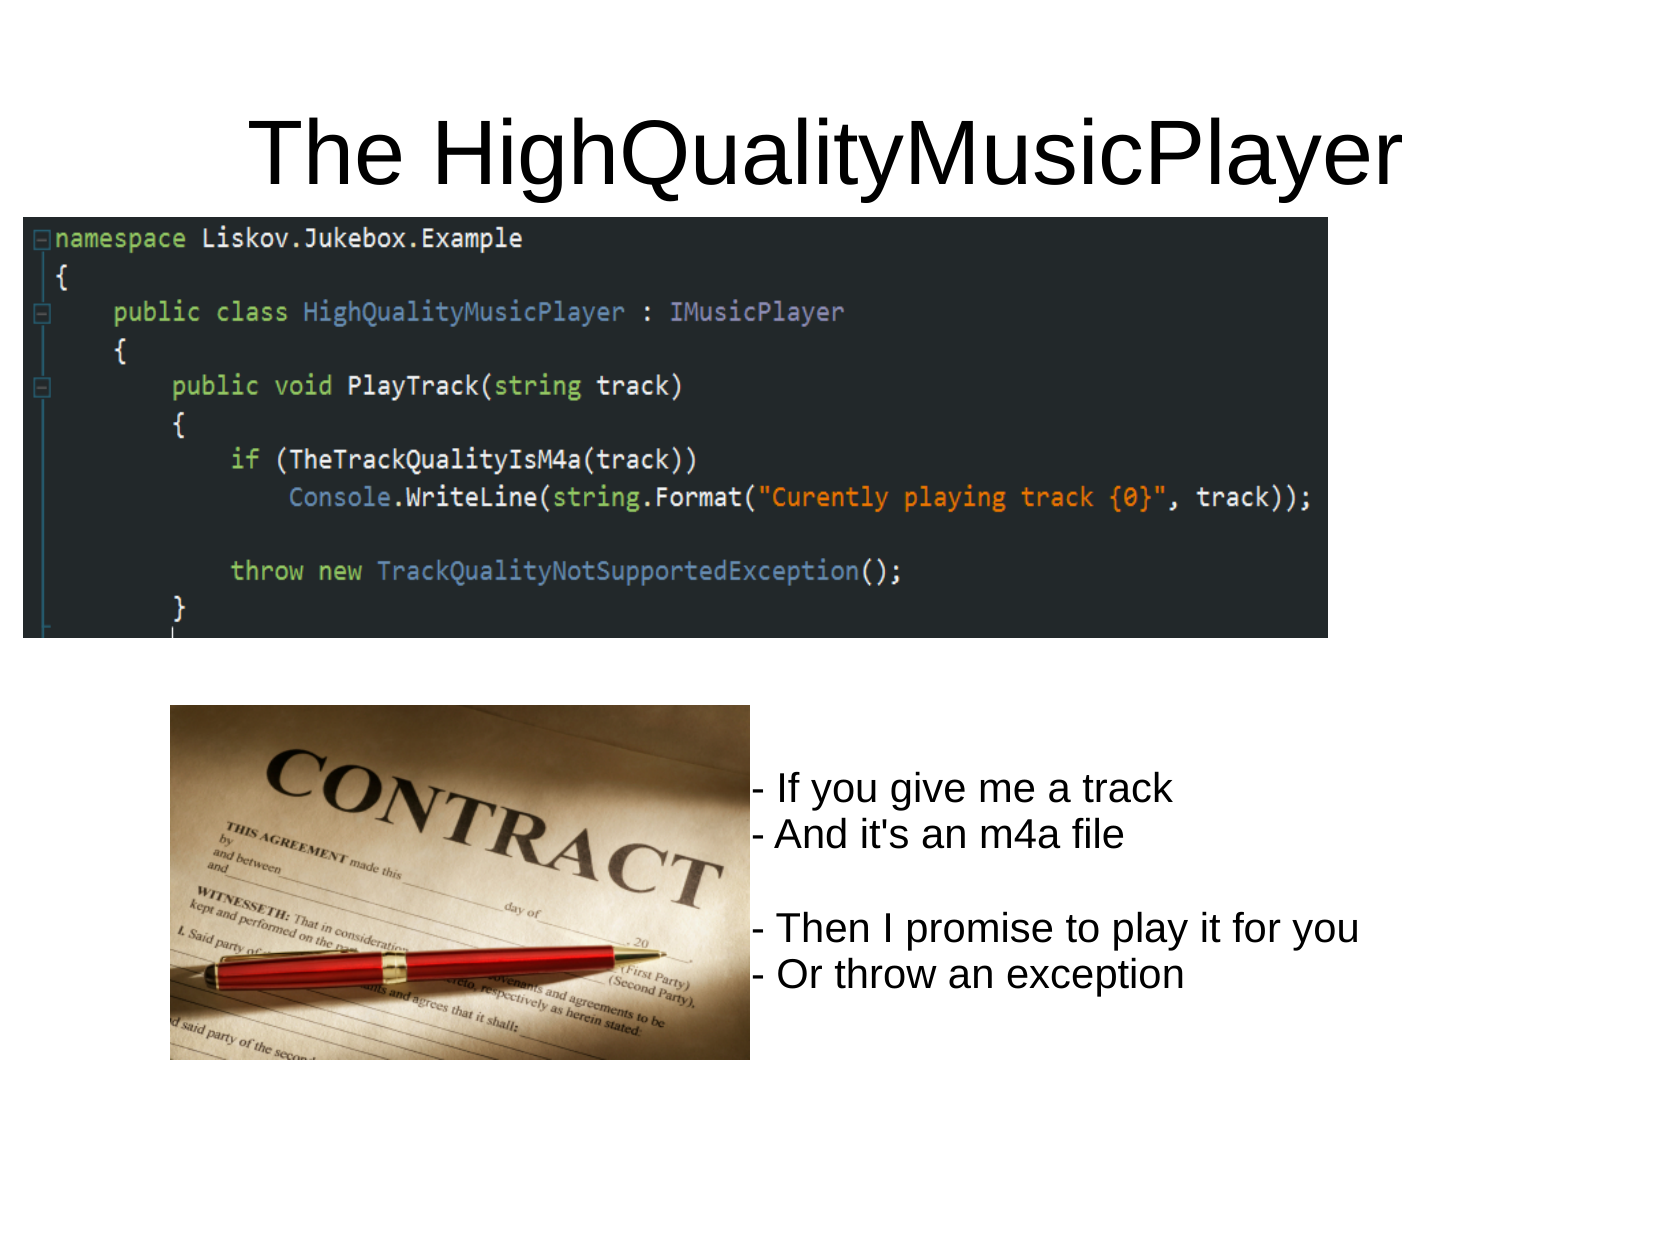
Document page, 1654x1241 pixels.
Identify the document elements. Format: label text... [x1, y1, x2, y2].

picture [23, 217, 1328, 639]
title The HighQualityMusicPlayer [82, 49, 1571, 257]
picture [170, 705, 750, 1060]
text_box - If you give me a track - And it's an m4a file - Then I promise to play it for you - Or throw an exception [751, 764, 1387, 998]
